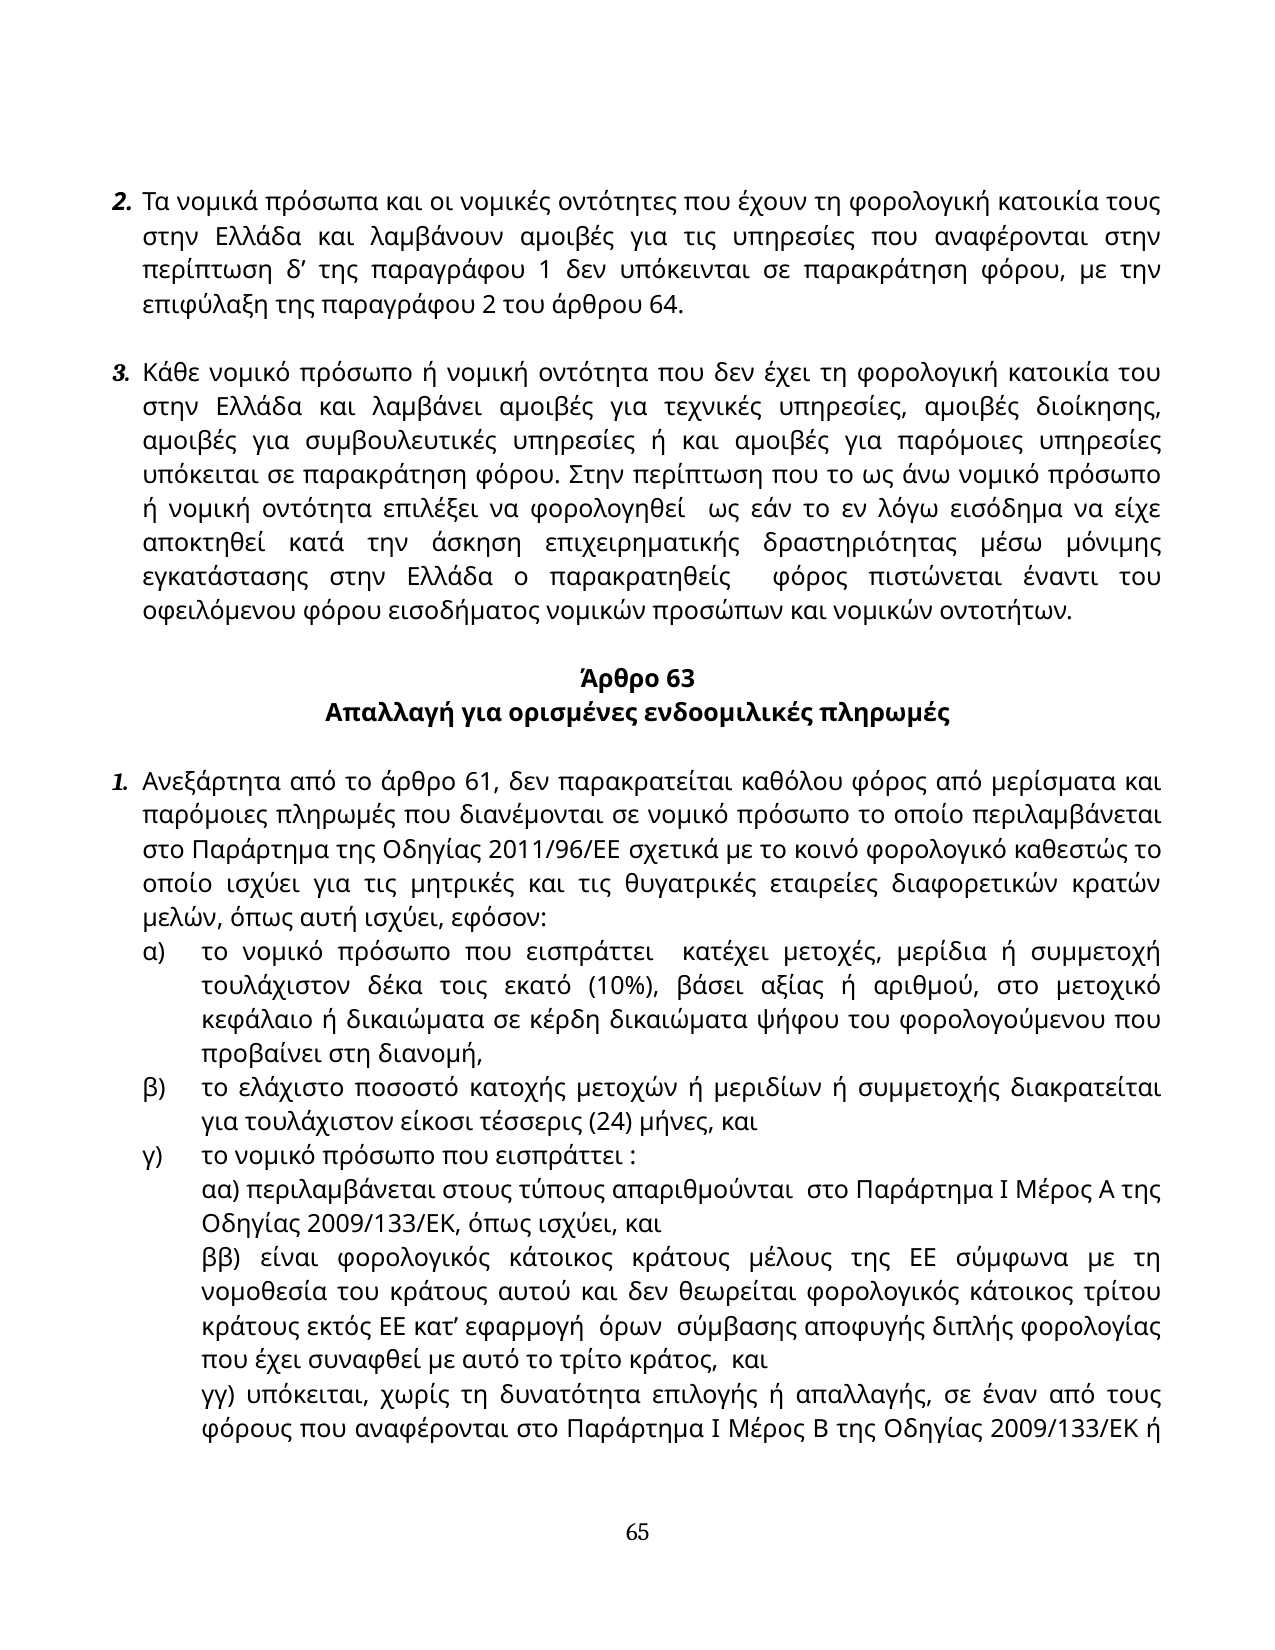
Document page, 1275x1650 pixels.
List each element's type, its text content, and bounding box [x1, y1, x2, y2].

text Άρθρο 63 [112, 661, 1162, 695]
list αα) περιλαμβάνεται στους τύπους απαριθμούνται στο Παράρτημα Ι Μέρος Α της Οδηγίας 2009/133/ΕΚ, όπως ισχύει, και [201, 1172, 1162, 1240]
list Ανεξάρτητα από το άρθρο 61, δεν παρακρατείται καθόλου φόρος από μερίσματα και παρόμοιες πληρωμές που διανέμονται σε νομικό πρόσωπο το οποίο περιλαμβάνεται στο Παράρτημα της Οδηγίας 2011/96/ΕΕ σχετικά με το κοινό φορολογικό καθεστώς το οποίο ισχύει για τις μητρικές και τις θυγατρικές εταιρείες διαφορετικών κρατών μελών, όπως αυτή ισχύει, εφόσον: [112, 763, 1162, 933]
text β) το ελάχιστο ποσοστό κατοχής μετοχών ή μεριδίων ή συμμετοχής διακρατείται για τουλάχιστον είκοσι τέσσερις (24) μήνες, και [142, 1070, 1162, 1138]
list Κάθε νομικό πρόσωπο ή νομική οντότητα που δεν έχει τη φορολογική κατοικία του στην Ελλάδα και λαμβάνει αμοιβές για τεχνικές υπηρεσίες, αμοιβές διοίκησης, αμοιβές για συμβουλευτικές υπηρεσίες ή και αμοιβές για παρόμοιες υπηρεσίες υπόκειται σε παρακράτηση φόρου. Στην περίπτωση που το ως άνω νομικό πρόσωπο ή νομική οντότητα επιλέξει να φορολογηθεί ως εάν το εν λόγω εισόδημα να είχε αποκτηθεί κατά την άσκηση επιχειρηματικής δραστηριότητας μέσω μόνιμης εγκατάστασης στην Ελλάδα ο παρακρατηθείς φόρος πιστώνεται έναντι του οφειλόμενου φόρου εισοδήματος νομικών προσώπων και νομικών οντοτήτων. [112, 354, 1162, 627]
text γγ) υπόκειται, χωρίς τη δυνατότητα επιλογής ή απαλλαγής, σε έναν από τους φόρους που αναφέρονται στο Παράρτημα Ι Μέρος Β της Οδηγίας 2009/133/ΕΚ ή [201, 1376, 1162, 1444]
text γ) το νομικό πρόσωπο που εισπράττει : [142, 1138, 1162, 1172]
text α) το νομικό πρόσωπο που εισπράττει κατέχει μετοχές, μερίδια ή συμμετοχή τουλάχιστον δέκα τοις εκατό (10%), βάσει αξίας ή αριθμού, στο μετοχικό κεφάλαιο ή δικαιώματα σε κέρδη δικαιώματα ψήφου του φορολογούμενου που προβαίνει στη διανομή, [142, 933, 1162, 1070]
list Τα νομικά πρόσωπα και οι νομικές οντότητες που έχουν τη φορολογική κατοικία τους στην Ελλάδα και λαμβάνουν αμοιβές για τις υπηρεσίες που αναφέρονται στην περίπτωση δ’ της παραγράφου 1 δεν υπόκεινται σε παρακράτηση φόρου, με την επιφύλαξη της παραγράφου 2 του άρθρου 64. [112, 184, 1162, 320]
text ββ) είναι φορολογικός κάτοικος κράτους μέλους της ΕΕ σύμφωνα με τη νομοθεσία του κράτους αυτού και δεν θεωρείται φορολογικός κάτοικος τρίτου κράτους εκτός ΕΕ κατ’ εφαρμογή όρων σύμβασης αποφυγής διπλής φορολογίας που έχει συναφθεί με αυτό το τρίτο κράτος, και [201, 1240, 1162, 1376]
text Απαλλαγή για ορισμένες ενδοομιλικές πληρωμές [112, 695, 1162, 729]
